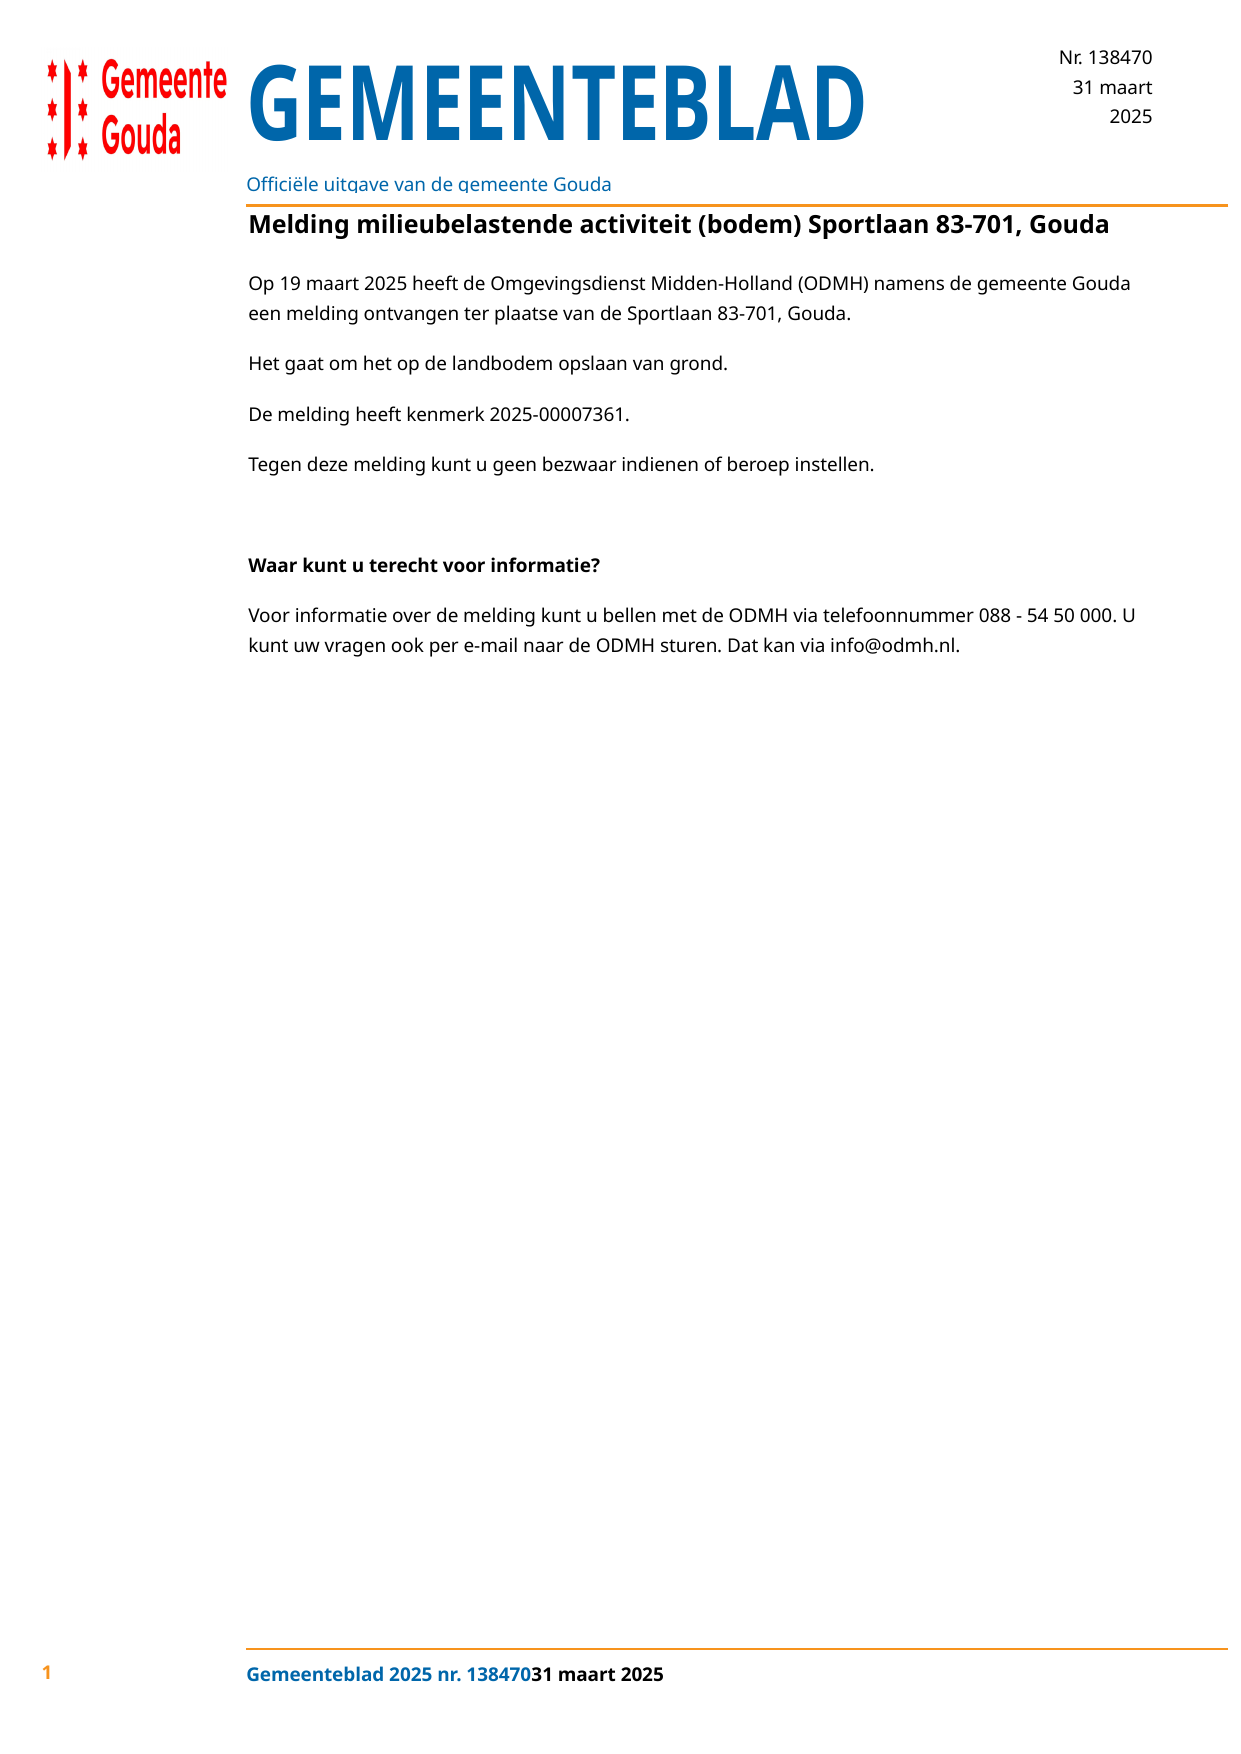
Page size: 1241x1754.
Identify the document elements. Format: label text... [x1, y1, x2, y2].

text Voor informatie over de melding kunt u bellen met de ODMH via telefoonnummer 088 - 54 50 000. U kunt uw vragen ook per e-mail naar de ODMH sturen. Dat kan via info@odmh.nl. [248, 602, 1152, 658]
picture [41, 47, 231, 172]
text Op 19 maart 2025 heeft de Omgevingsdienst Midden-Holland (ODMH) namens de gemeente Gouda een melding ontvangen ter plaatse van de Sportlaan 83-701, Gouda. [248, 270, 1152, 326]
text Tegen deze melding kunt u geen bezwaar indienen of beroep instellen. [248, 451, 1152, 477]
text Waar kunt u terecht voor informatie? [248, 552, 1152, 578]
text Het gaat om het op de landbodem opslaan van grond. [248, 350, 1152, 376]
text Melding milieubelastende activiteit (bodem) Sportlaan 83-701, Gouda [248, 207, 1152, 241]
text De melding heeft kenmerk 2025-00007361. [248, 401, 1152, 426]
